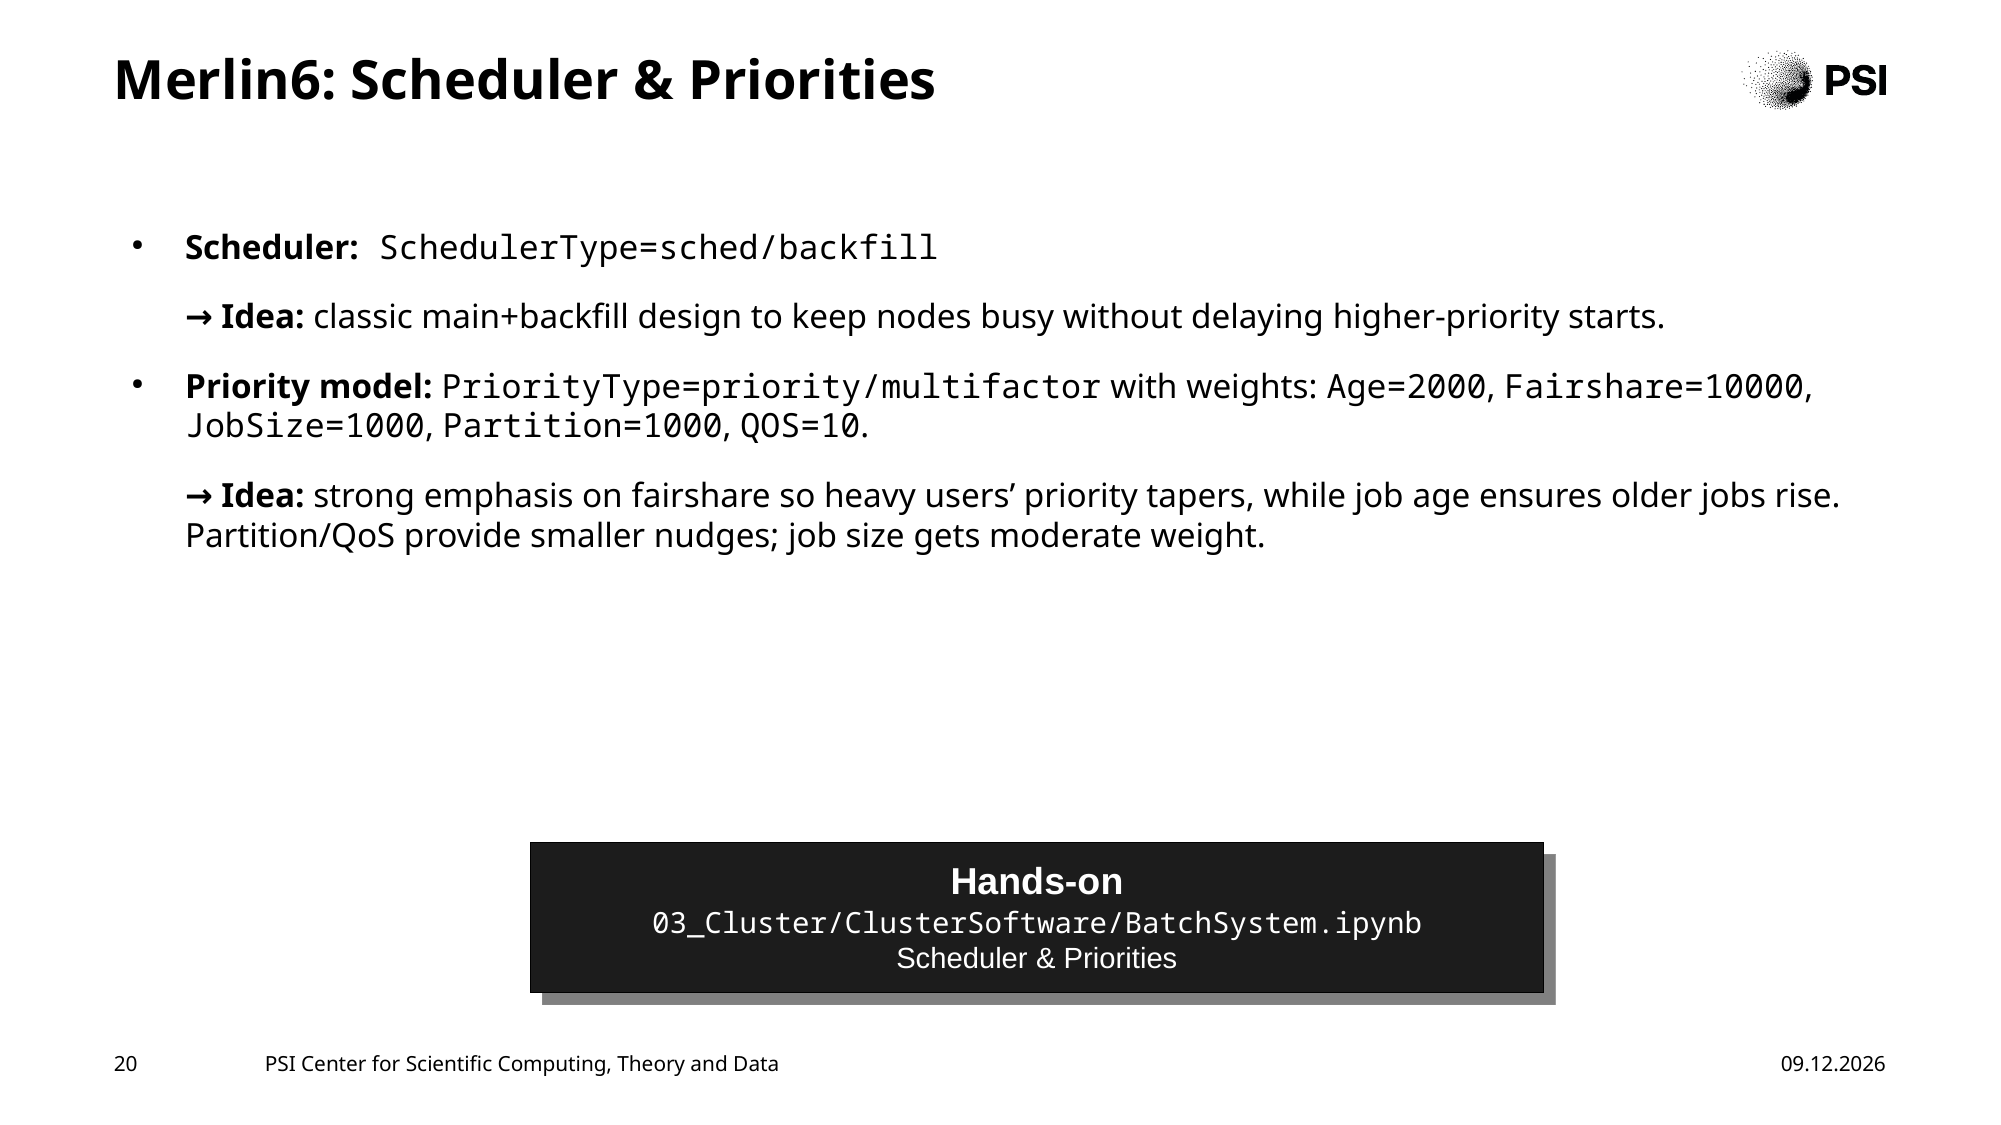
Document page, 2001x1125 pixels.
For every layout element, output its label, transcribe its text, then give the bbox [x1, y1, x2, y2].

title Merlin6: Scheduler & Priorities [114, 45, 1585, 179]
text_box Hands-on 03_Cluster/ClusterSoftware/BatchSystem.ipynb Scheduler & Priorities [530, 842, 1544, 993]
list Scheduler: SchedulerType=sched/backfill → Idea: classic main+backfill design to keep nodes busy without delaying higher-priority starts. Priority model: PriorityType=priority/multifactor with weights: Age=2000, Fairshare=10000, JobSize=1000, Partition=1000, QOS=10. → Idea: strong emphasis on fairshare so heavy users’ priority tapers, while job age ensures older jobs rise. Partition/QoS provide smaller nudges; job size gets moderate weight. [114, 225, 1876, 988]
